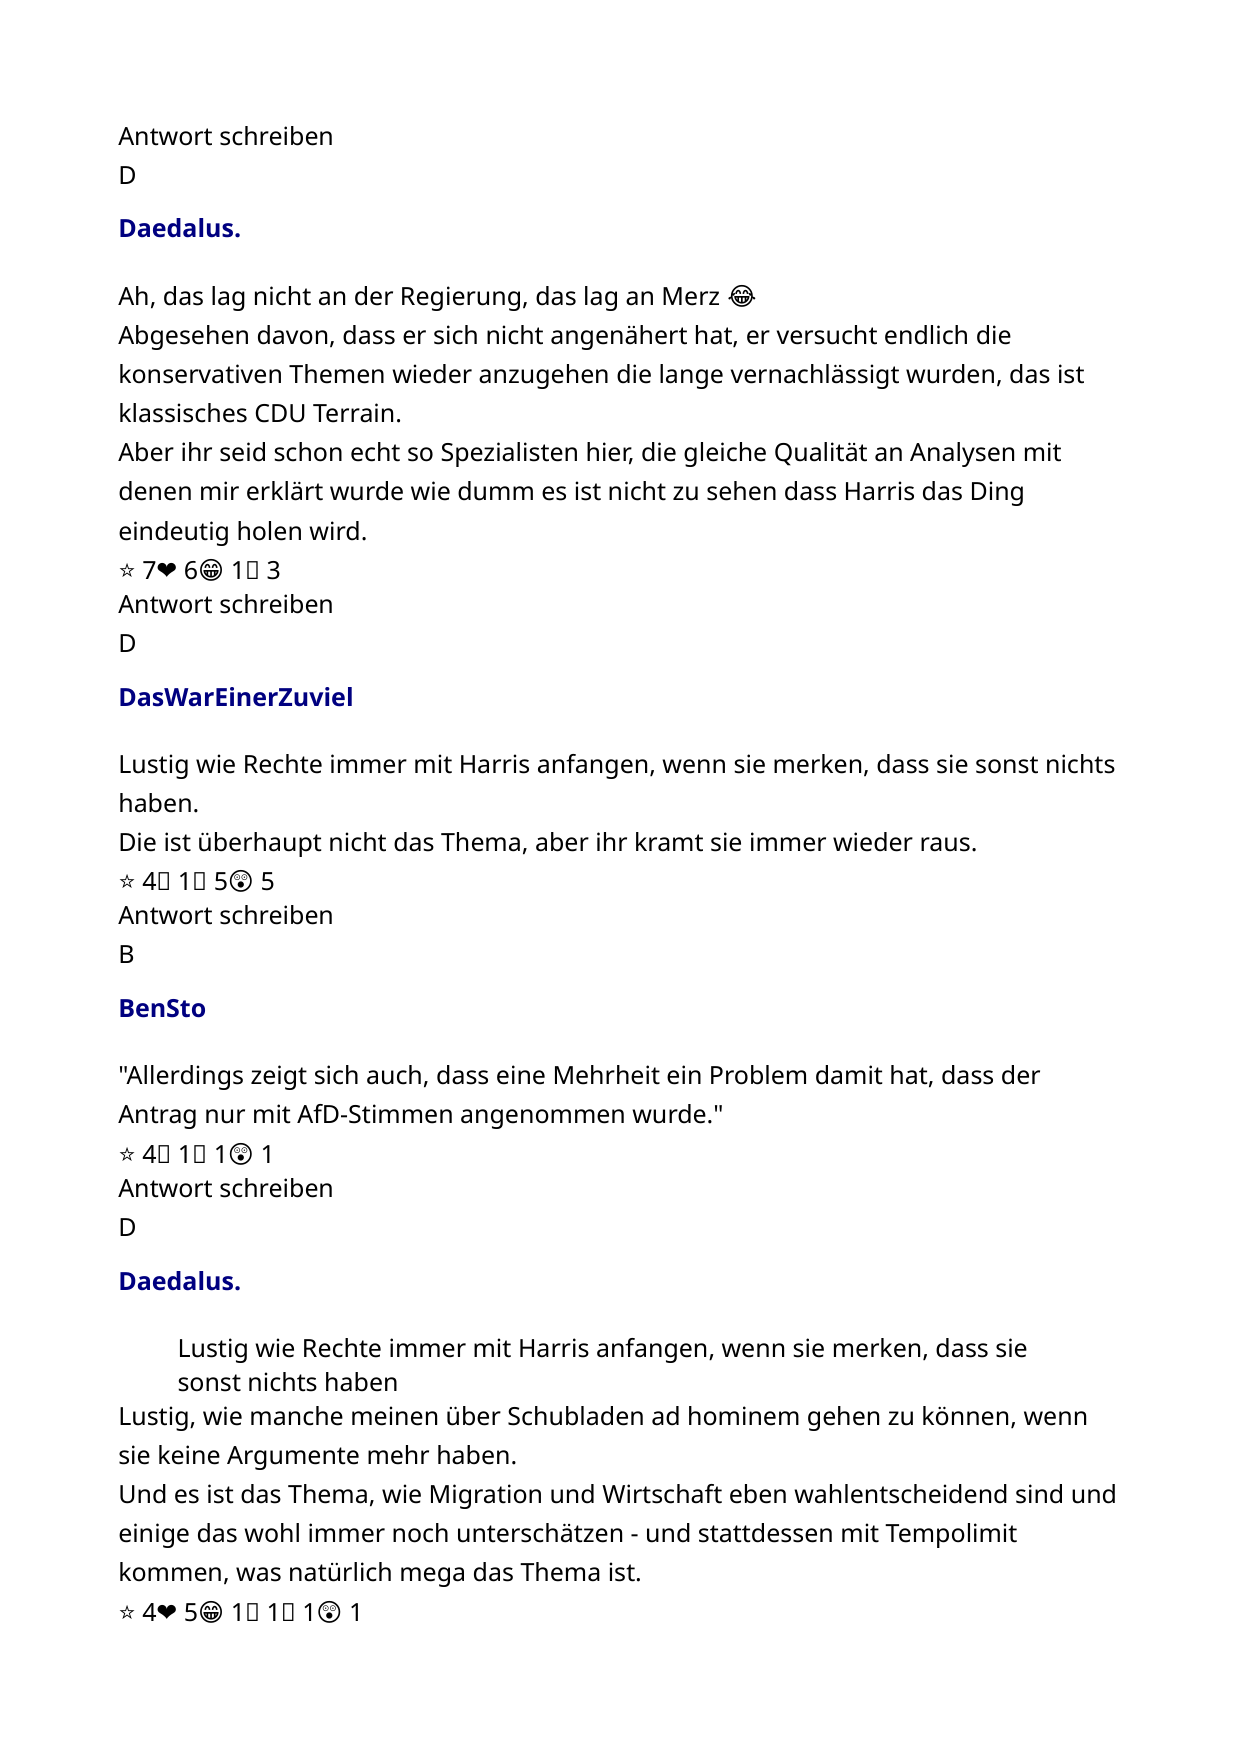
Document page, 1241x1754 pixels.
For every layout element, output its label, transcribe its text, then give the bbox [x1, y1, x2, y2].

subtitle DasWarEinerZuviel [118, 679, 1122, 713]
text Antwort schreiben [118, 118, 1122, 152]
subtitle Daedalus. [118, 1263, 1122, 1297]
text ⭐️ 4❤️ 5😁 1🙁 1🤨 1😲 1 [118, 1594, 1122, 1628]
text ⭐️ 7❤️ 6😁 1🤨 3 [118, 552, 1122, 586]
text Lustig wie Rechte immer mit Harris anfangen, wenn sie merken, dass sie sonst nichts haben [177, 1330, 1063, 1398]
text D [118, 157, 1122, 191]
text Antwort schreiben [118, 1170, 1122, 1204]
text D [118, 1209, 1122, 1243]
text ⭐️ 4🙁 1🤨 5😲 5 [118, 864, 1122, 898]
text B [118, 937, 1122, 971]
text Lustig, wie manche meinen über Schubladen ad hominem gehen zu können, wenn sie keine Argumente mehr haben. [118, 1398, 1122, 1472]
text D [118, 626, 1122, 659]
subtitle BenSto [118, 991, 1122, 1025]
text Lustig wie Rechte immer mit Harris anfangen, wenn sie merken, dass sie sonst nichts haben. [118, 746, 1122, 819]
text "Allerdings zeigt sich auch, dass eine Mehrheit ein Problem damit hat, dass der Antrag nur mit AfD-Stimmen angenommen wurde." [118, 1058, 1122, 1131]
text Abgesehen davon, dass er sich nicht angenähert hat, er versucht endlich die konservativen Themen wieder anzugehen die lange vernachlässigt wurden, das ist klassisches CDU Terrain. [118, 317, 1122, 430]
text ⭐️ 4🙁 1🤨 1😲 1 [118, 1136, 1122, 1170]
text Ah, das lag nicht an der Regierung, das lag an Merz 😂 [118, 278, 1122, 312]
text Antwort schreiben [118, 898, 1122, 932]
text Aber ihr seid schon echt so Spezialisten hier, die gleiche Qualität an Analysen mit denen mir erklärt wurde wie dumm es ist nicht zu sehen dass Harris das Ding eindeutig holen wird. [118, 435, 1122, 547]
subtitle Daedalus. [118, 211, 1122, 245]
text Antwort schreiben [118, 586, 1122, 620]
text Und es ist das Thema, wie Migration und Wirtschaft eben wahlentscheidend sind und einige das wohl immer noch unterschätzen - und stattdessen mit Tempolimit kommen, was natürlich mega das Thema ist. [118, 1477, 1122, 1589]
text Die ist überhaupt nicht das Thema, aber ihr kramt sie immer wieder raus. [118, 825, 1122, 859]
